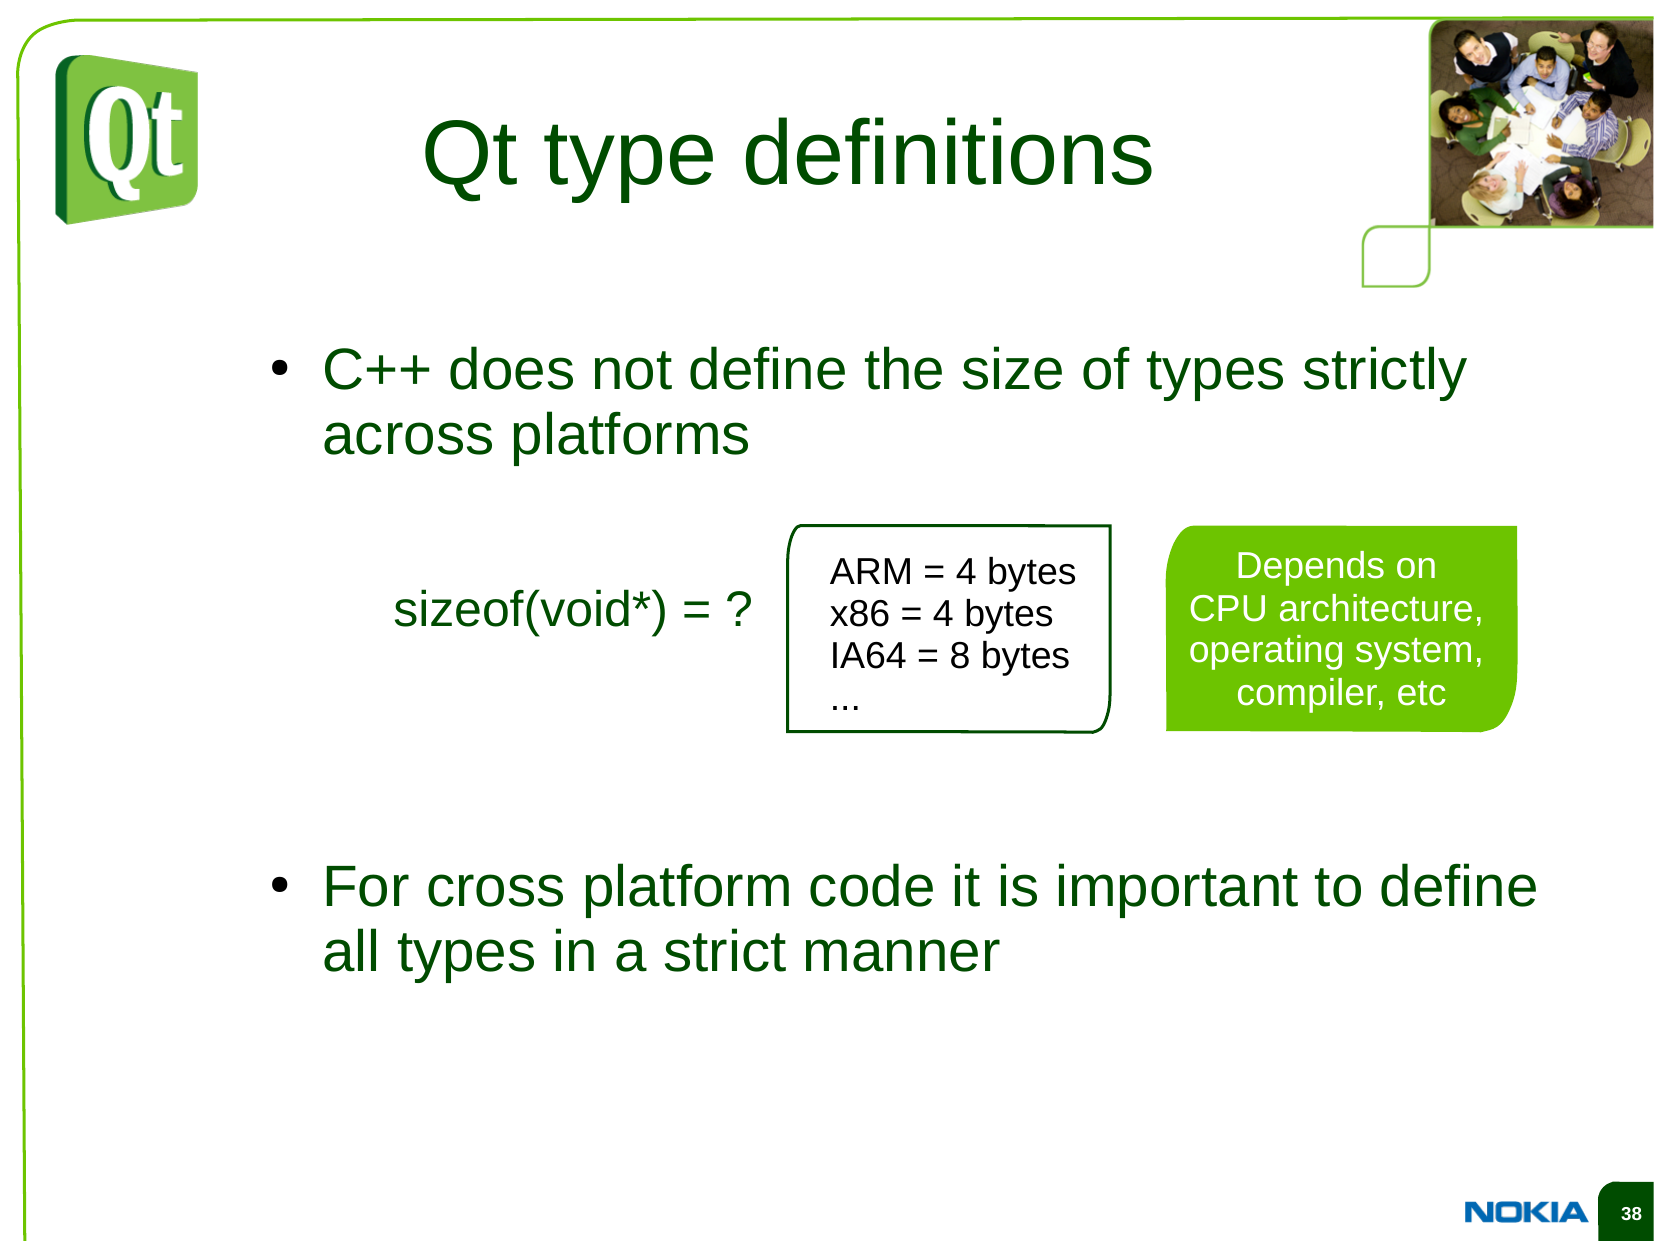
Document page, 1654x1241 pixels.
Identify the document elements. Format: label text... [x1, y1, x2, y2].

list C++ does not define the size of types strictly across platforms sizeof(void*) = ? For cross platform code it is important to define all types in a strict manner [251, 336, 1571, 1156]
picture [55, 55, 198, 225]
picture [1338, 7, 1654, 308]
text_box ARM = 4 bytes x86 = 4 bytes IA64 = 8 bytes ... [814, 543, 1108, 727]
text_box ARM = 4 bytes x86 = 4 bytes IA64 = 8 bytes ... [1105, 543, 1140, 727]
picture [1465, 1201, 1589, 1223]
title Qt type definitions [251, 49, 1327, 257]
text_box Depends on CPU architecture, operating system, compiler, etc [1165, 525, 1518, 733]
